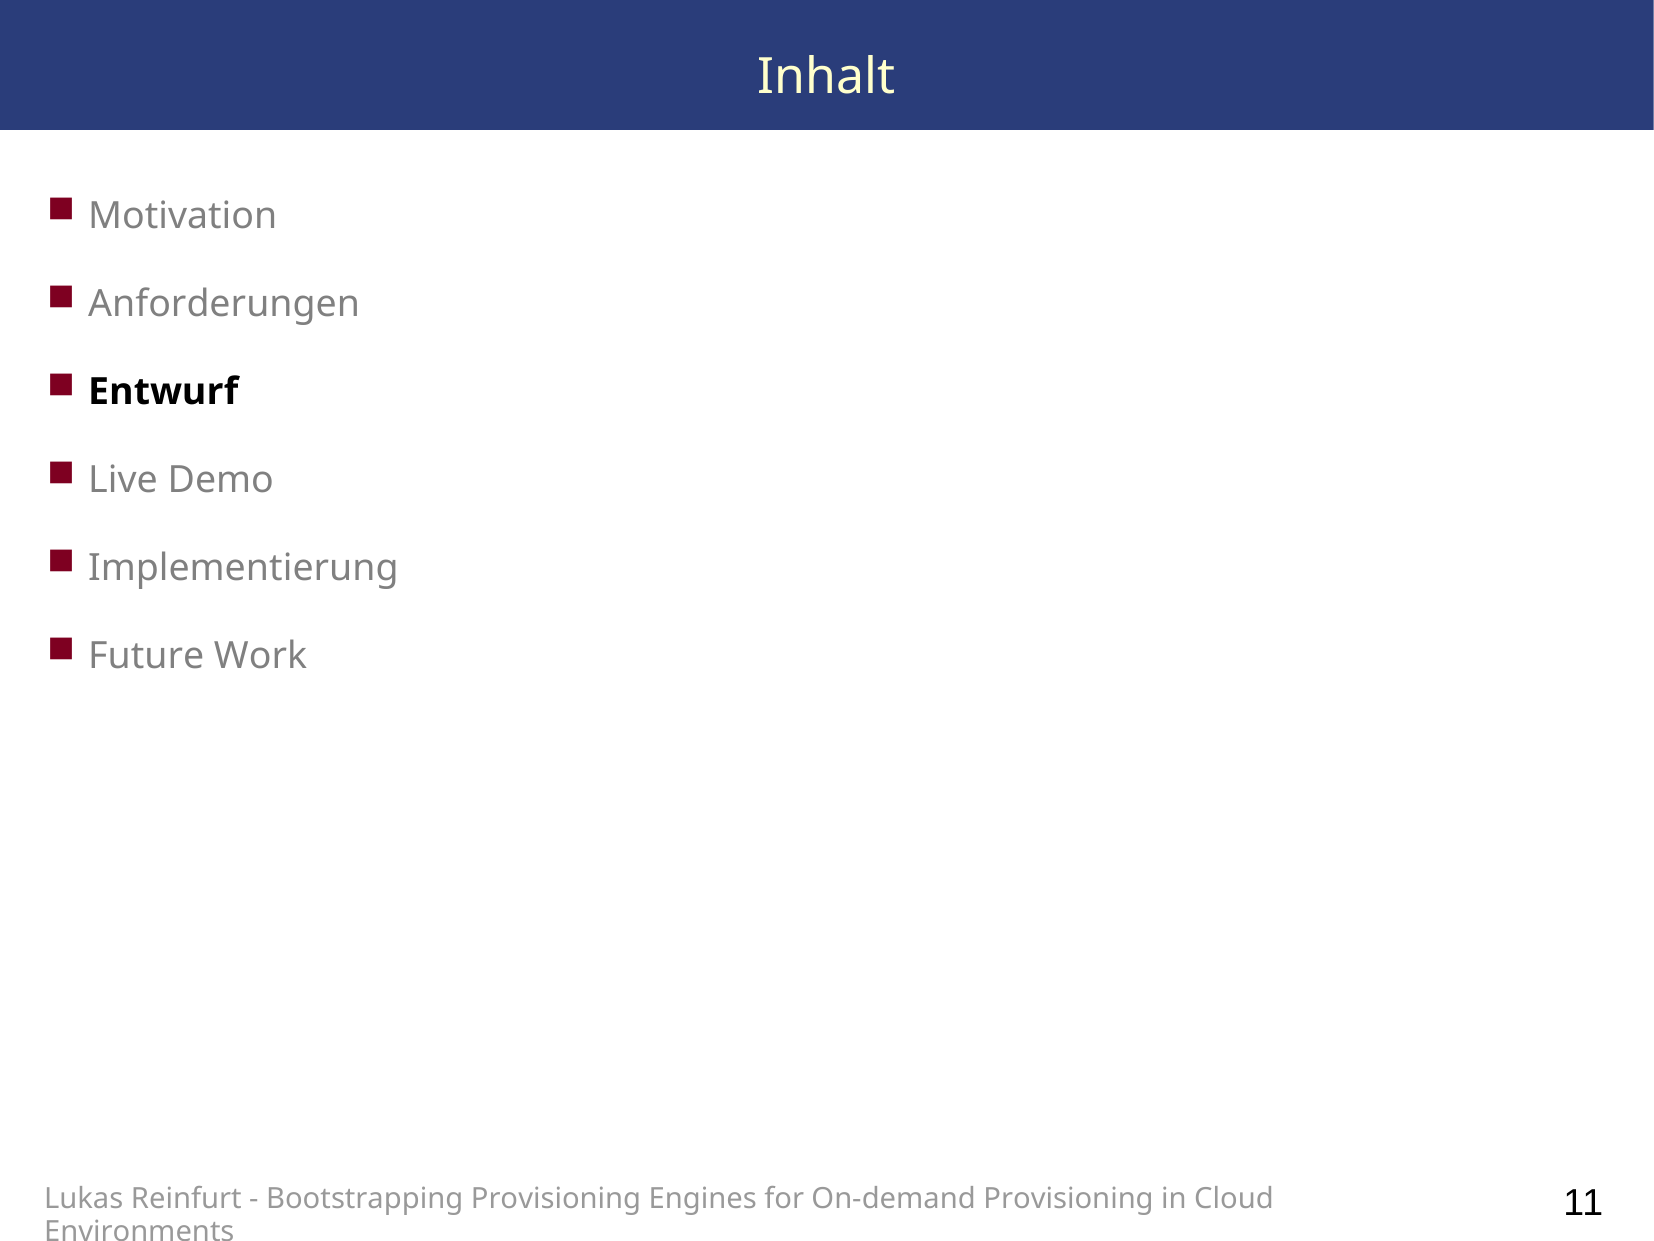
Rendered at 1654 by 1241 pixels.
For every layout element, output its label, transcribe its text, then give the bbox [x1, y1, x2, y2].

text_box Motivation Anforderungen Entwurf Live Demo Implementierung Future Work [47, 177, 1607, 1146]
title Inhalt [23, 23, 1630, 119]
